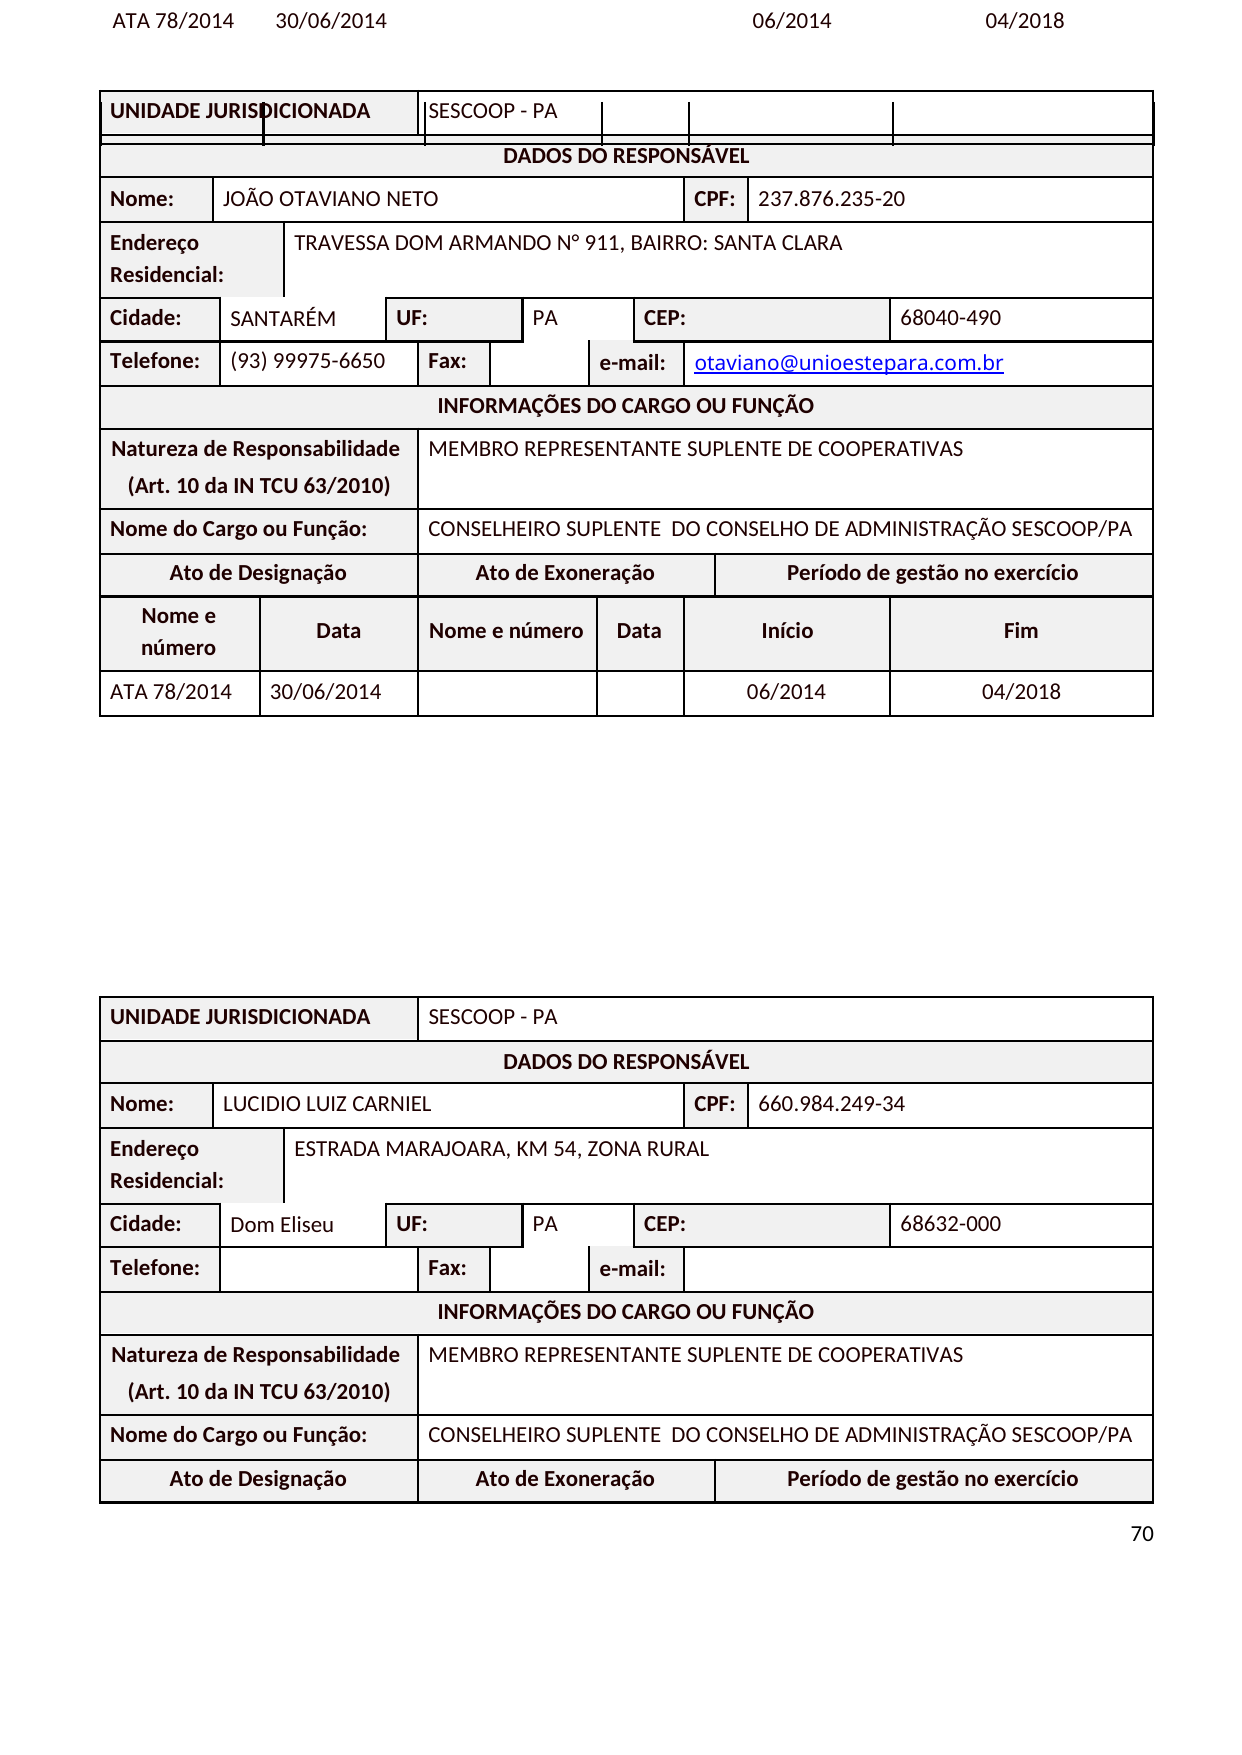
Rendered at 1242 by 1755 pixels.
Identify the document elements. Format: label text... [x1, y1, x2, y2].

table_cell 30/06/2014 [261, 672, 417, 715]
table_cell Início [685, 598, 889, 670]
table_cell 06/2014 [685, 672, 889, 715]
table_header UNIDADE JURISDICIONADA [101, 998, 417, 1039]
table_cell [685, 1248, 1152, 1291]
table_cell INFORMAÇÕES DO CARGO OU FUNÇÃO [101, 1293, 1152, 1333]
table_cell (93) 99975-6650 [221, 343, 417, 385]
table_cell Nome e número [101, 598, 259, 670]
table_cell Data [261, 598, 417, 670]
table_cell Natureza de Responsabilidade (Art. 10 da IN TCU 63/2010) [101, 1336, 417, 1414]
table_cell Período de gestão no exercício [716, 555, 1152, 595]
table_cell 68040-490 [891, 299, 1152, 340]
table_cell Ato de Designação [101, 555, 417, 595]
table_cell PA [524, 1205, 633, 1246]
table_cell [491, 1246, 588, 1291]
table_cell [419, 672, 596, 715]
text ATA 78/2014 30/06/2014 06/2014 04/2018 [112, 6, 1167, 33]
table_cell Telefone: [101, 343, 219, 385]
table_cell [491, 340, 588, 385]
table_cell [265, 136, 424, 143]
table_cell TRAVESSA DOM ARMANDO N° 911, BAIRRO: SANTA CLARA [285, 223, 1152, 297]
table_cell Ato de Designação [101, 1461, 417, 1501]
table_cell e-mail: [590, 340, 683, 385]
table_cell Nome e número [419, 598, 596, 670]
table_header SESCOOP - PA [419, 998, 1152, 1039]
table_cell otaviano@unioestepara.com.br [685, 343, 1152, 385]
table_cell MEMBRO REPRESENTANTE SUPLENTE DE COOPERATIVAS [419, 1336, 1152, 1414]
table_cell Natureza de Responsabilidade (Art. 10 da IN TCU 63/2010) [101, 430, 417, 508]
table_cell [603, 136, 688, 143]
table_header SESCOOP - PA [419, 92, 1152, 133]
table_cell Ato de Exoneração [419, 555, 714, 595]
table_cell Fim [891, 598, 1152, 670]
table_cell UF: [387, 299, 521, 340]
table_cell JOÃO OTAVIANO NETO [214, 178, 683, 221]
table_cell CONSELHEIRO SUPLENTE DO CONSELHO DE ADMINISTRAÇÃO SESCOOP/PA [419, 510, 1152, 553]
table_cell CPF: [685, 1084, 747, 1127]
table_cell Nome: [101, 178, 212, 221]
table_cell MEMBRO REPRESENTANTE SUPLENTE DE COOPERATIVAS [419, 430, 1152, 508]
table_cell UF: [387, 1205, 521, 1246]
table_cell PA [524, 299, 633, 340]
table_cell LUCIDIO LUIZ CARNIEL [214, 1084, 683, 1127]
table_cell [221, 1248, 417, 1291]
table_cell Fax: [419, 343, 489, 385]
table_cell SANTARÉM [221, 297, 385, 340]
table_cell Cidade: [101, 1205, 219, 1246]
table_cell [426, 136, 601, 143]
table_cell Ato de Exoneração [419, 1461, 714, 1501]
table_cell INFORMAÇÕES DO CARGO OU FUNÇÃO [101, 387, 1152, 428]
table_cell 04/2018 [891, 672, 1152, 715]
table_cell Nome do Cargo ou Função: [101, 510, 417, 553]
table_cell ATA 78/2014 [101, 672, 259, 715]
table_cell Dom Eliseu [221, 1203, 385, 1246]
table_cell DADOS DO RESPONSÁVEL [101, 145, 1152, 176]
table_cell CEP: [635, 299, 889, 340]
table_cell [598, 672, 683, 715]
table_cell Período de gestão no exercício [716, 1461, 1152, 1501]
table_cell [690, 136, 892, 143]
table_cell CEP: [635, 1205, 889, 1246]
table_cell ESTRADA MARAJOARA, KM 54, ZONA RURAL [285, 1129, 1152, 1203]
table_header UNIDADE JURISDICIONADA [101, 92, 417, 133]
table_cell Telefone: [101, 1248, 219, 1291]
table_cell Data [598, 598, 683, 670]
table_cell Nome do Cargo ou Função: [101, 1416, 417, 1459]
table_cell e-mail: [590, 1246, 683, 1291]
table_cell Fax: [419, 1248, 489, 1291]
table_cell 660.984.249-34 [749, 1084, 1152, 1127]
table_cell Endereço Residencial: [101, 1129, 283, 1203]
table_cell 237.876.235-20 [749, 178, 1152, 221]
text 70 [89, 1519, 1154, 1547]
table_cell DADOS DO RESPONSÁVEL [101, 1042, 1152, 1082]
table_cell Cidade: [101, 299, 219, 340]
table_cell [894, 136, 1152, 143]
table_cell Nome: [101, 1084, 212, 1127]
table_cell 68632-000 [891, 1205, 1152, 1246]
table_cell CPF: [685, 178, 747, 221]
table_cell [102, 136, 262, 143]
table_cell Endereço Residencial: [101, 223, 283, 297]
table_cell CONSELHEIRO SUPLENTE DO CONSELHO DE ADMINISTRAÇÃO SESCOOP/PA [419, 1416, 1152, 1459]
